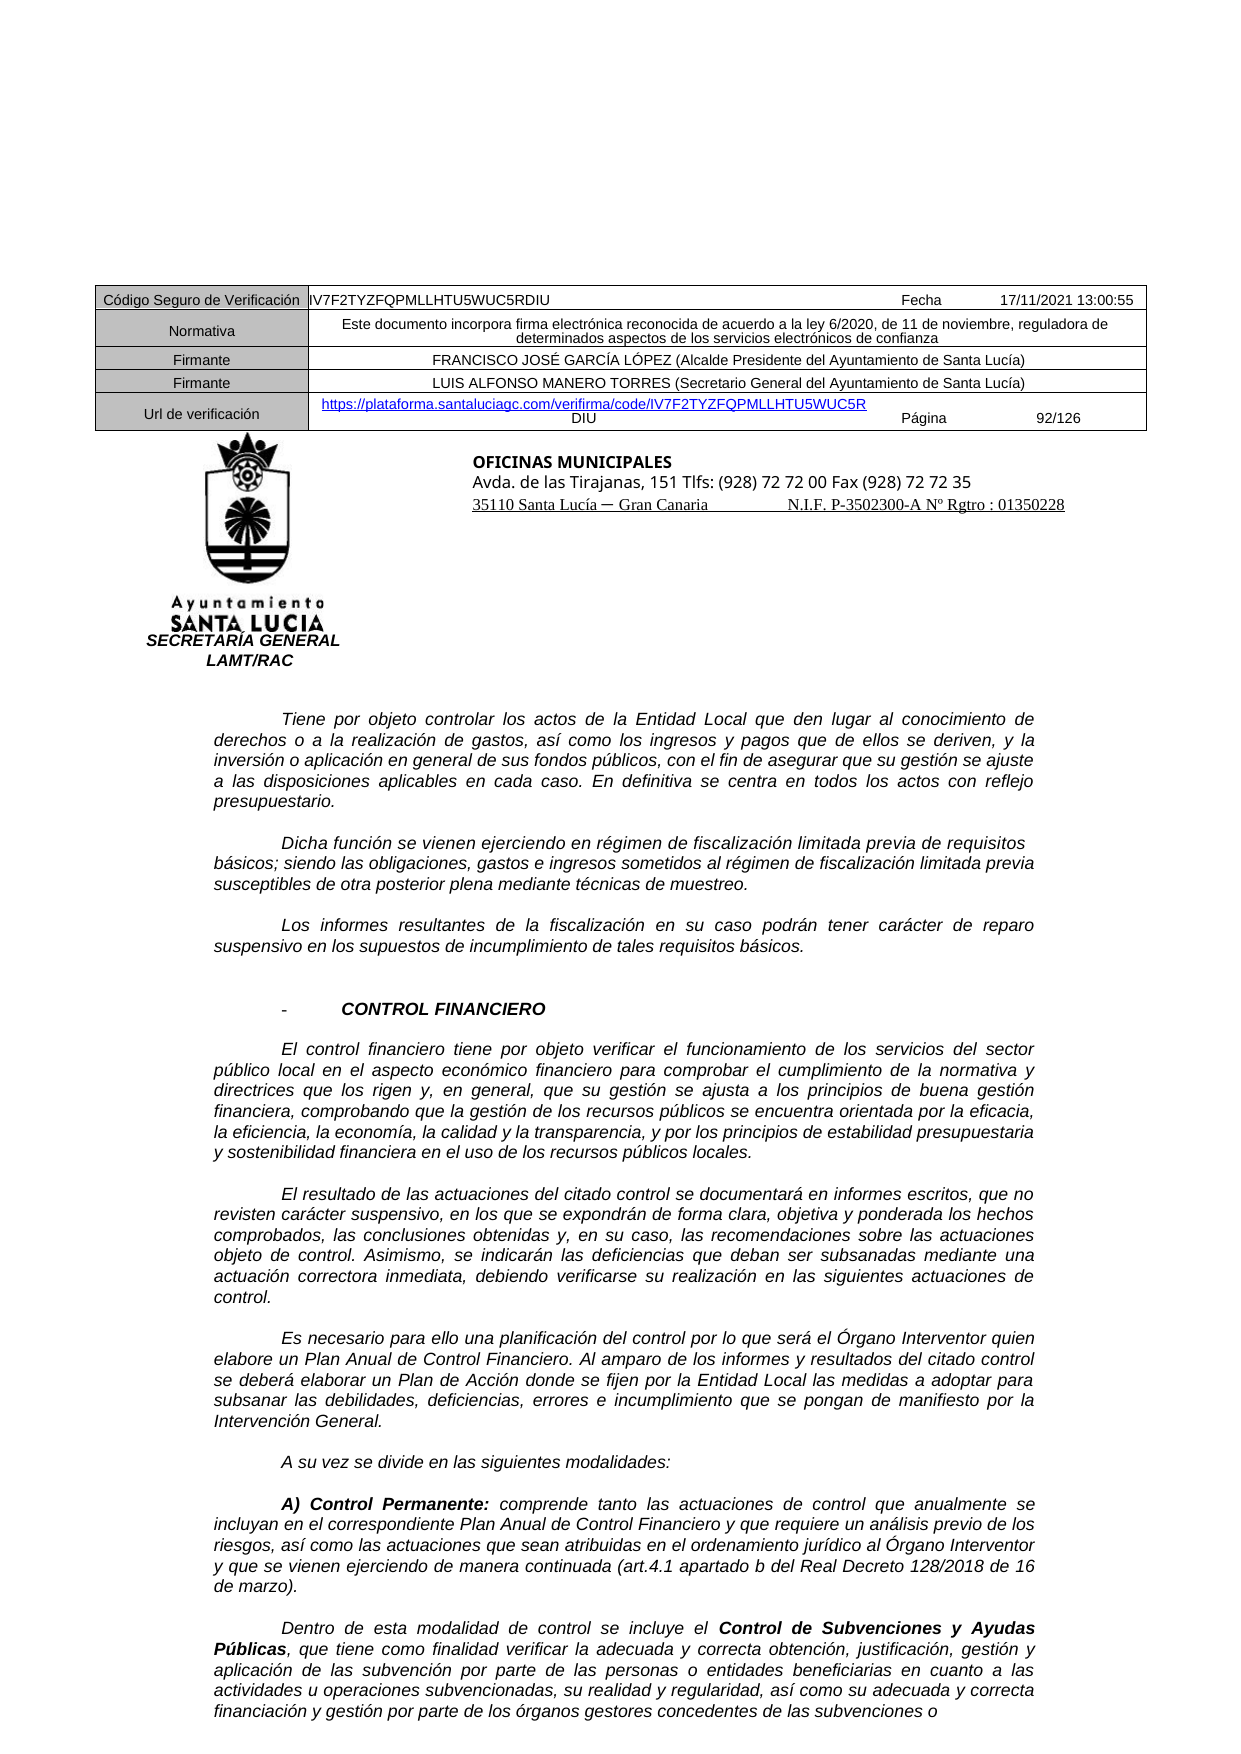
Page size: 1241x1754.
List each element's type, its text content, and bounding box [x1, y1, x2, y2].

text Es necesario para ello una planificación del control por lo que será el Órgano Interventor quien elabore un Plan Anual de Control Financiero. Al amparo de los informes y resultados del citado control se deberá elaborar un Plan de Acción donde se fijen por la Entidad Local las medidas a adoptar para subsanar las debilidades, deficiencias, errores e incumplimiento que se pongan de manifiesto por la Intervención General. [214, 1328, 1036, 1431]
table_cell SECRETARÍA GENERAL LAMT/RAC [94, 631, 345, 672]
table_header Código Seguro de Verificación [96, 286, 308, 308]
picture [171, 432, 324, 632]
table_header IV7F2TYZFQPMLLHTU5WUC5RDIU Fecha 17/11/2021 13:00:55 [309, 286, 1146, 308]
text El resultado de las actuaciones del citado control se documentará en informes escritos, que no revisten carácter suspensivo, en los que se expondrán de forma clara, objetiva y ponderada los hechos comprobados, las conclusiones obtenidas y, en su caso, las recomendaciones sobre las actuaciones objeto de control. Asimismo, se indicarán las deficiencias que deban ser subsanadas mediante una actuación correctora inmediata, debiendo verificarse su realización en las siguientes actuaciones de control. [214, 1183, 1036, 1307]
table_header [94, 431, 345, 631]
text Dentro de esta modalidad de control se incluye el Control de Subvenciones y Ayudas Públicas, que tiene como finalidad verificar la adecuada y correcta obtención, justificación, gestión y aplicación de las subvención por parte de las personas o entidades beneficiarias en cuanto a las actividades u operaciones subvencionadas, su realidad y regularidad, así como su adecuada y correcta financiación y gestión por parte de los órganos gestores concedentes de las subvenciones o [214, 1618, 1036, 1721]
table_cell Normativa [96, 310, 308, 346]
table_cell LUIS ALFONSO MANERO TORRES (Secretario General del Ayuntamiento de Santa Lucía) [309, 370, 1146, 392]
text A) Control Permanente: comprende tanto las actuaciones de control que anualmente se incluyan en el correspondiente Plan Anual de Control Financiero y que requiere un análisis previo de los riesgos, así como las actuaciones que sean atribuidas en el ordenamiento jurídico al Órgano Interventor y que se vienen ejerciendo de manera continuada (art.4.1 apartado b del Real Decreto 128/2018 de 16 de marzo). [214, 1494, 1036, 1597]
text Tiene por objeto controlar los actos de la Entidad Local que den lugar al conocimiento de derechos o a la realización de gastos, así como los ingresos y pagos que de ellos se deriven, y la inversión o aplicación en general de sus fondos públicos, con el fin de asegurar que su gestión se ajuste a las disposiciones aplicables en cada caso. En definitiva se centra en todos los actos con reflejo presupuestario. [214, 709, 1036, 812]
table_cell Este documento incorpora firma electrónica reconocida de acuerdo a la ley 6/2020, de 11 de noviembre, reguladora de determinados aspectos de los servicios electrónicos de confianza [309, 310, 1146, 346]
text El control financiero tiene por objeto verificar el funcionamiento de los servicios del sector público local en el aspecto económico financiero para comprobar el cumplimiento de la normativa y directrices que los rigen y, en general, que su gestión se ajusta a los principios de buena gestión financiera, comprobando que la gestión de los recursos públicos se encuentra orientada por la eficacia, la eficiencia, la economía, la calidad y la transparencia, y por los principios de estabilidad presupuestaria y sostenibilidad financiera en el uso de los recursos públicos locales. [214, 1039, 1036, 1163]
table_cell Firmante [96, 370, 308, 392]
table_cell FRANCISCO JOSÉ GARCÍA LÓPEZ (Alcalde Presidente del Ayuntamiento de Santa Lucía) [309, 347, 1146, 369]
table_cell Firmante [96, 347, 308, 369]
table_cell https://plataforma.santaluciagc.com/verifirma/code/IV7F2TYZFQPMLLHTU5WUC5R DIU Página 92/126 [309, 393, 1146, 430]
text A su vez se divide en las siguientes modalidades: [281, 1452, 1148, 1473]
text Los informes resultantes de la fiscalización en su caso podrán tener carácter de reparo suspensivo en los supuestos de incumplimiento de tales requisitos básicos. [214, 915, 1036, 956]
text Dicha función se vienen ejerciendo en régimen de fiscalización limitada previa de requisitos [281, 833, 1148, 853]
text básicos; siendo las obligaciones, gastos e ingresos sometidos al régimen de fiscalización limitada previa susceptibles de otra posterior plena mediante técnicas de muestreo. [214, 853, 1036, 894]
text - CONTROL FINANCIERO [281, 998, 1148, 1020]
table_header OFICINAS MUNICIPALES Avda. de las Tirajanas, 151 Tlfs: (928) 72 72 00 Fax (928) 72 72 35 35110 Santa Lucía – Gran Canaria N.I.F. P-3502300-A Nº Rgtro : 01350228 [345, 431, 1148, 631]
table_cell [345, 631, 1148, 672]
table_cell Url de verificación [96, 393, 308, 430]
